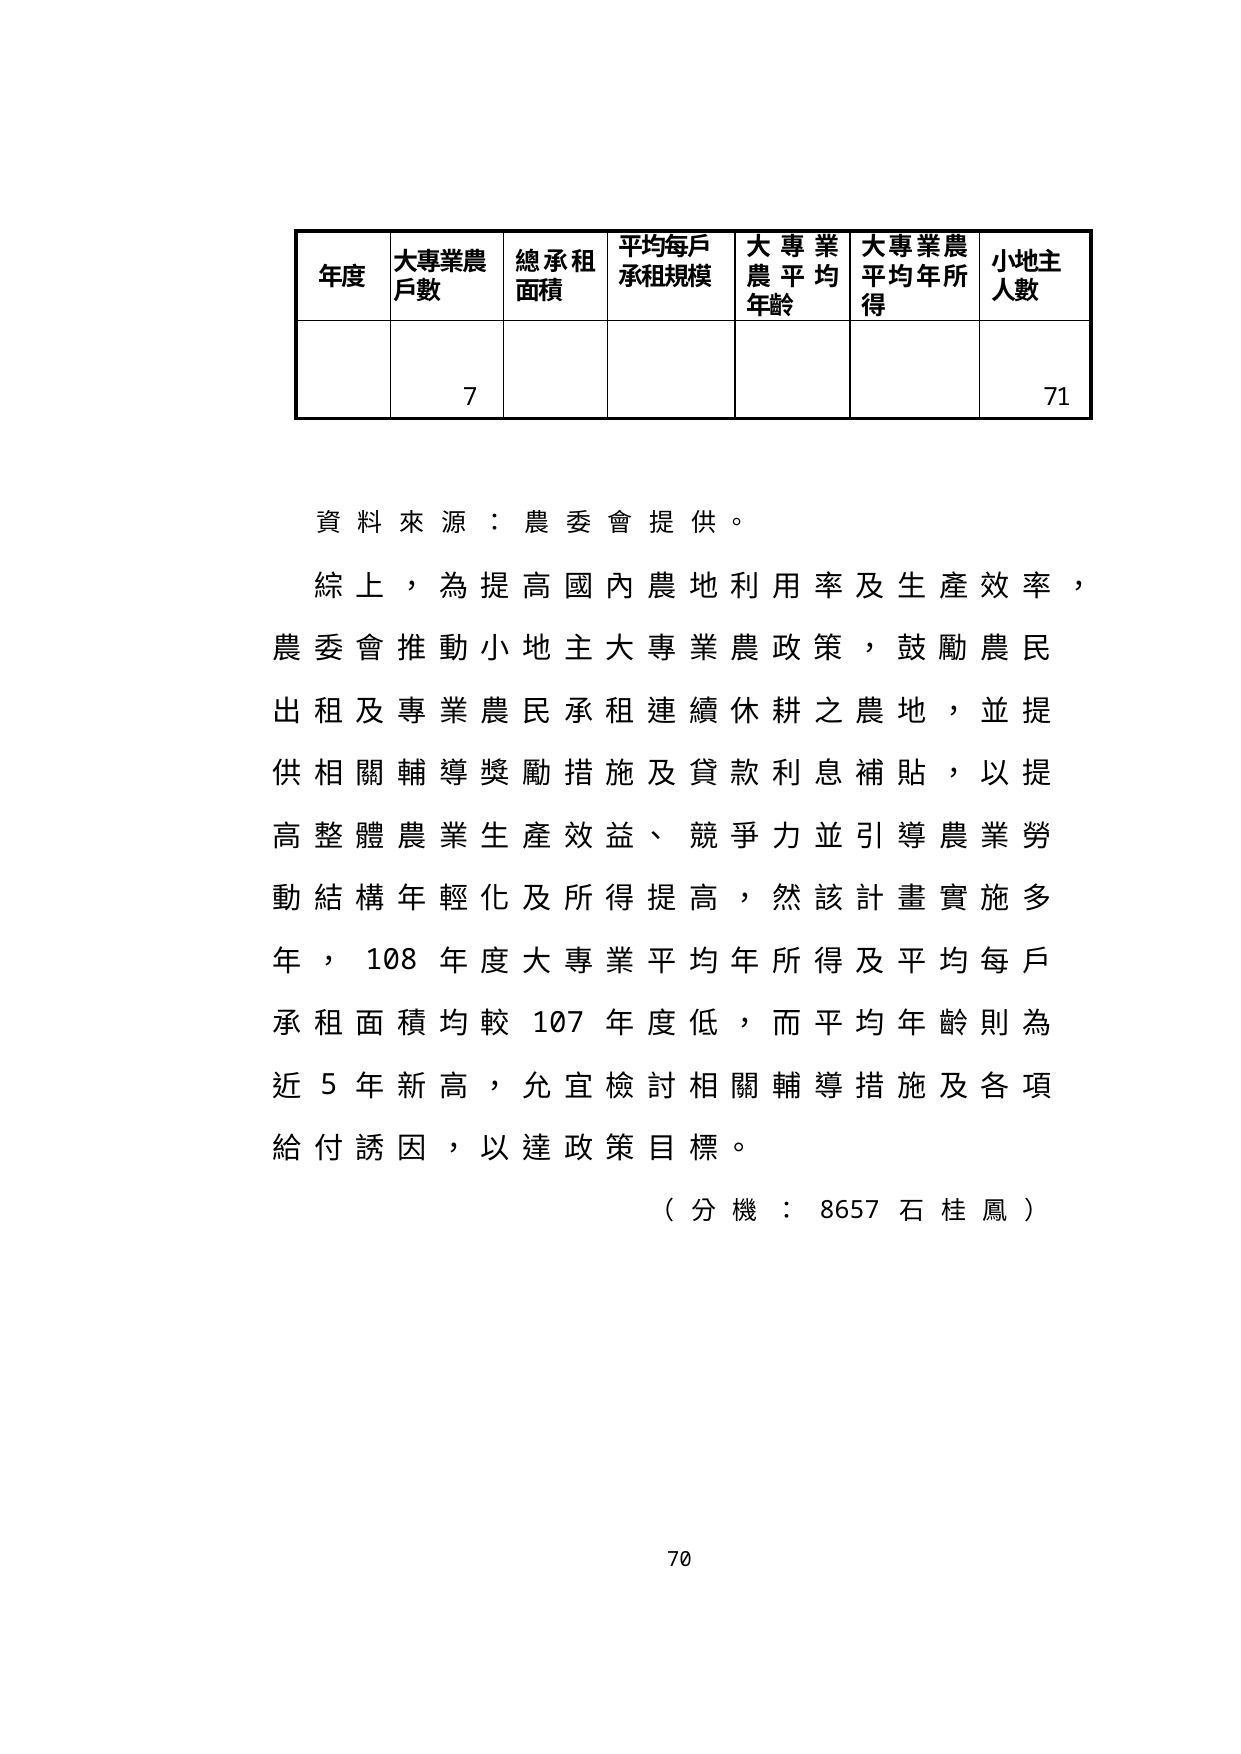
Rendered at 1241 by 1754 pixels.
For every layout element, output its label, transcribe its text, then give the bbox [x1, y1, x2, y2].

text 資料來源：農委會提供。 [241, 479, 1058, 542]
table_header 年度 [298, 233, 390, 320]
text 綜上，為提高國內農地利用率及生產效率，農委會推動小地主大專業農政策，鼓勵農民出租及專業農民承租連續休耕之農地，並提供相關輔導獎勵措施及貸款利息補貼，以提高整體農業生產效益、競爭力並引導農業勞動結構年輕化及所得提高，然該計畫實施多年，108年度大專業平均年所得及平均每戶承租面積均較107年度低，而平均年齡則為近5年新高，允宜檢討相關輔導措施及各項給付誘因，以達政策目標。 [242, 542, 1058, 1167]
table_cell [504, 321, 607, 417]
table_cell [736, 321, 849, 417]
table_cell [298, 321, 390, 417]
table_header 平均每戶承租規模 [608, 233, 734, 320]
table_header 大專業農平均年齡 [736, 233, 849, 320]
table_cell [851, 321, 979, 417]
table_cell [608, 321, 734, 417]
table_header 小地主 人數 [980, 233, 1089, 320]
table_header 大專業農平均年所得 [851, 233, 979, 320]
table_cell 71 [980, 321, 1089, 417]
table_header 大專業農 戶數 [391, 233, 503, 320]
table_header 總承租面積 [504, 233, 607, 320]
text （分機：8657石桂鳳） [242, 1167, 1058, 1229]
table_cell 7 [391, 321, 503, 417]
